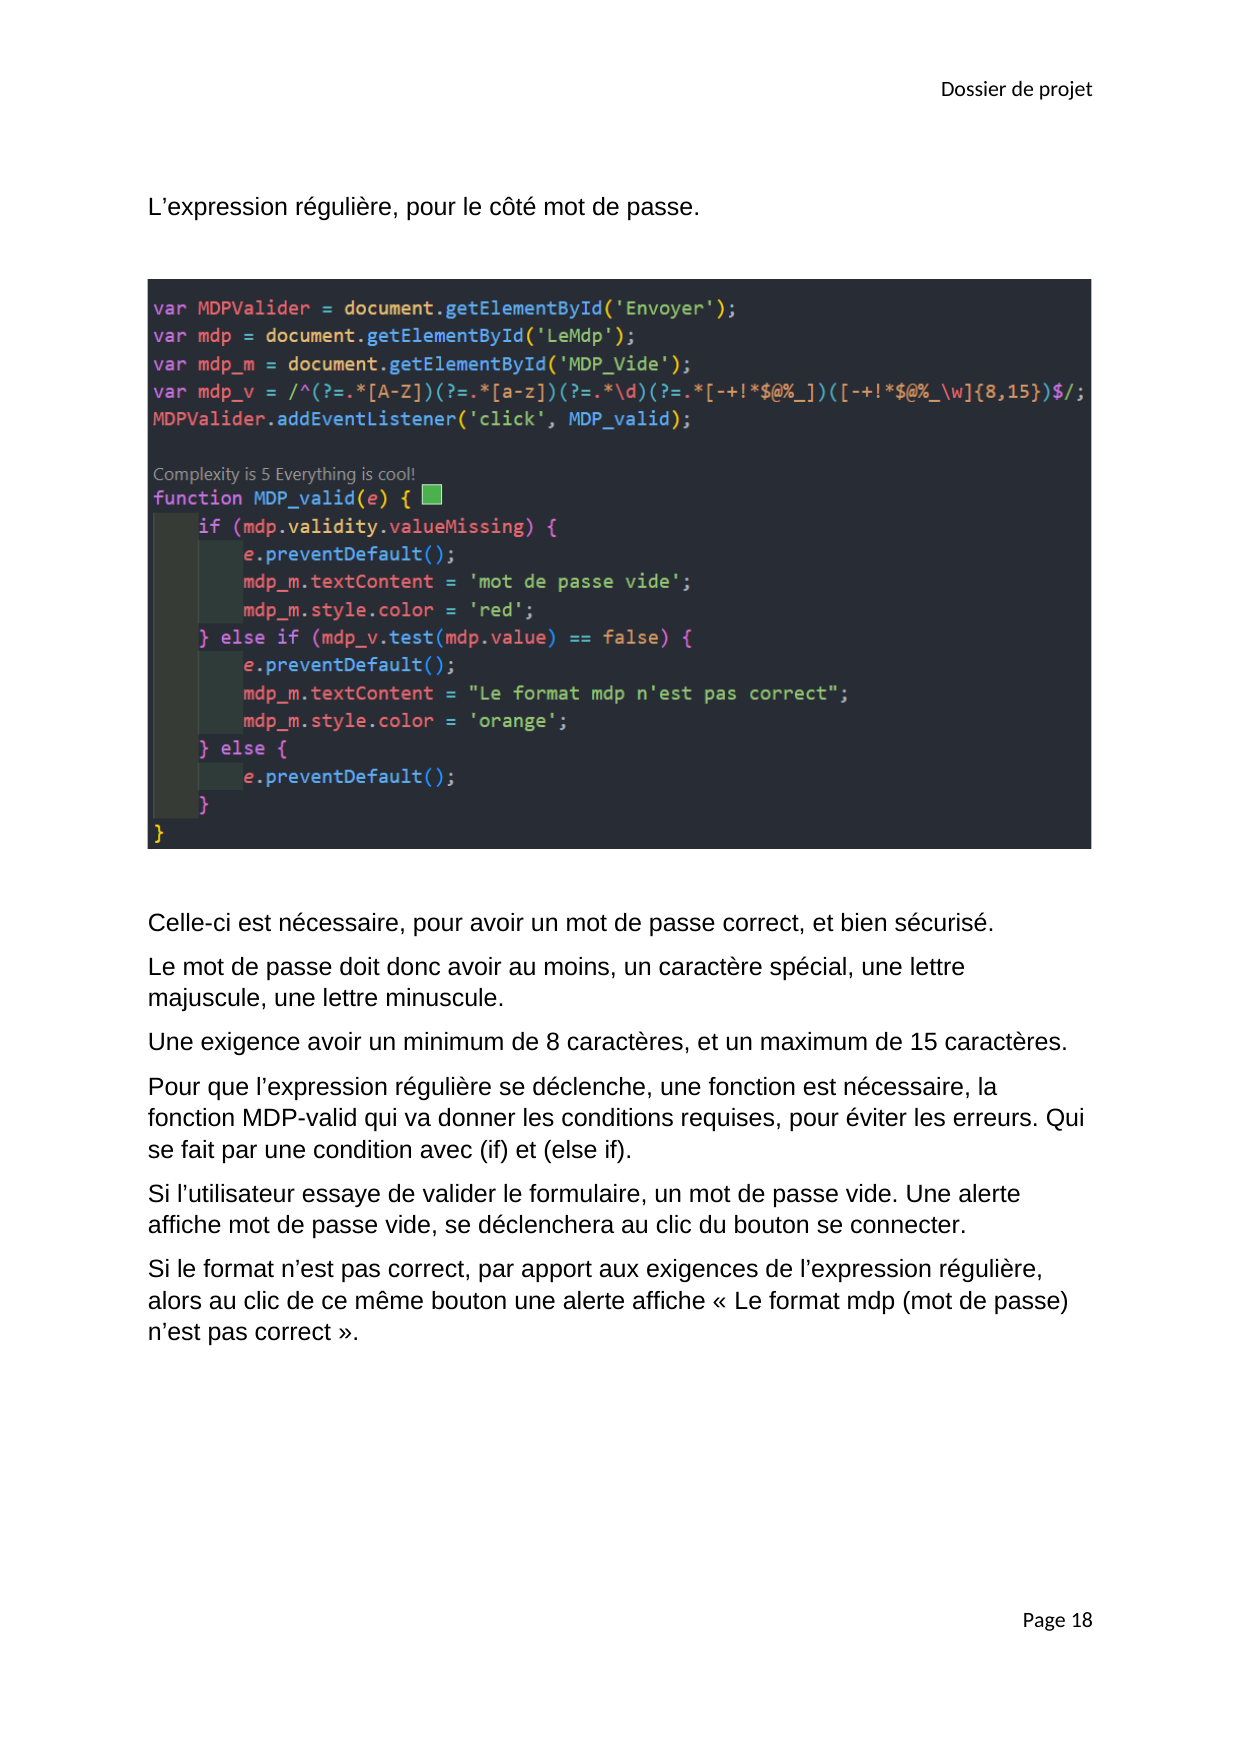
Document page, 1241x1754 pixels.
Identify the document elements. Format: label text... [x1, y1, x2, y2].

text Si le format n’est pas correct, par apport aux exigences de l’expression régulière, alors au clic de ce même bouton une alerte affiche « Le format mdp (mot de passe) n’est pas correct ». [148, 1254, 1093, 1346]
text Si l’utilisateur essaye de valider le formulaire, un mot de passe vide. Une alerte affiche mot de passe vide, se déclenchera au clic du bouton se connecter. [148, 1179, 1093, 1239]
text L’expression régulière, pour le côté mot de passe. [148, 192, 1093, 220]
text Une exigence avoir un minimum de 8 caractères, et un maximum de 15 caractères. [148, 1027, 1093, 1056]
text Pour que l’expression régulière se déclenche, une fonction est nécessaire, la fonction MDP-valid qui va donner les conditions requises, pour éviter les erreurs. Qui se fait par une condition avec (if) et (else if). [148, 1071, 1093, 1163]
text Le mot de passe doit donc avoir au moins, un caractère spécial, une lettre majuscule, une lettre minuscule. [148, 952, 1093, 1012]
text Celle-ci est nécessaire, pour avoir un mot de passe correct, et bien sécurisé. [148, 908, 1093, 936]
